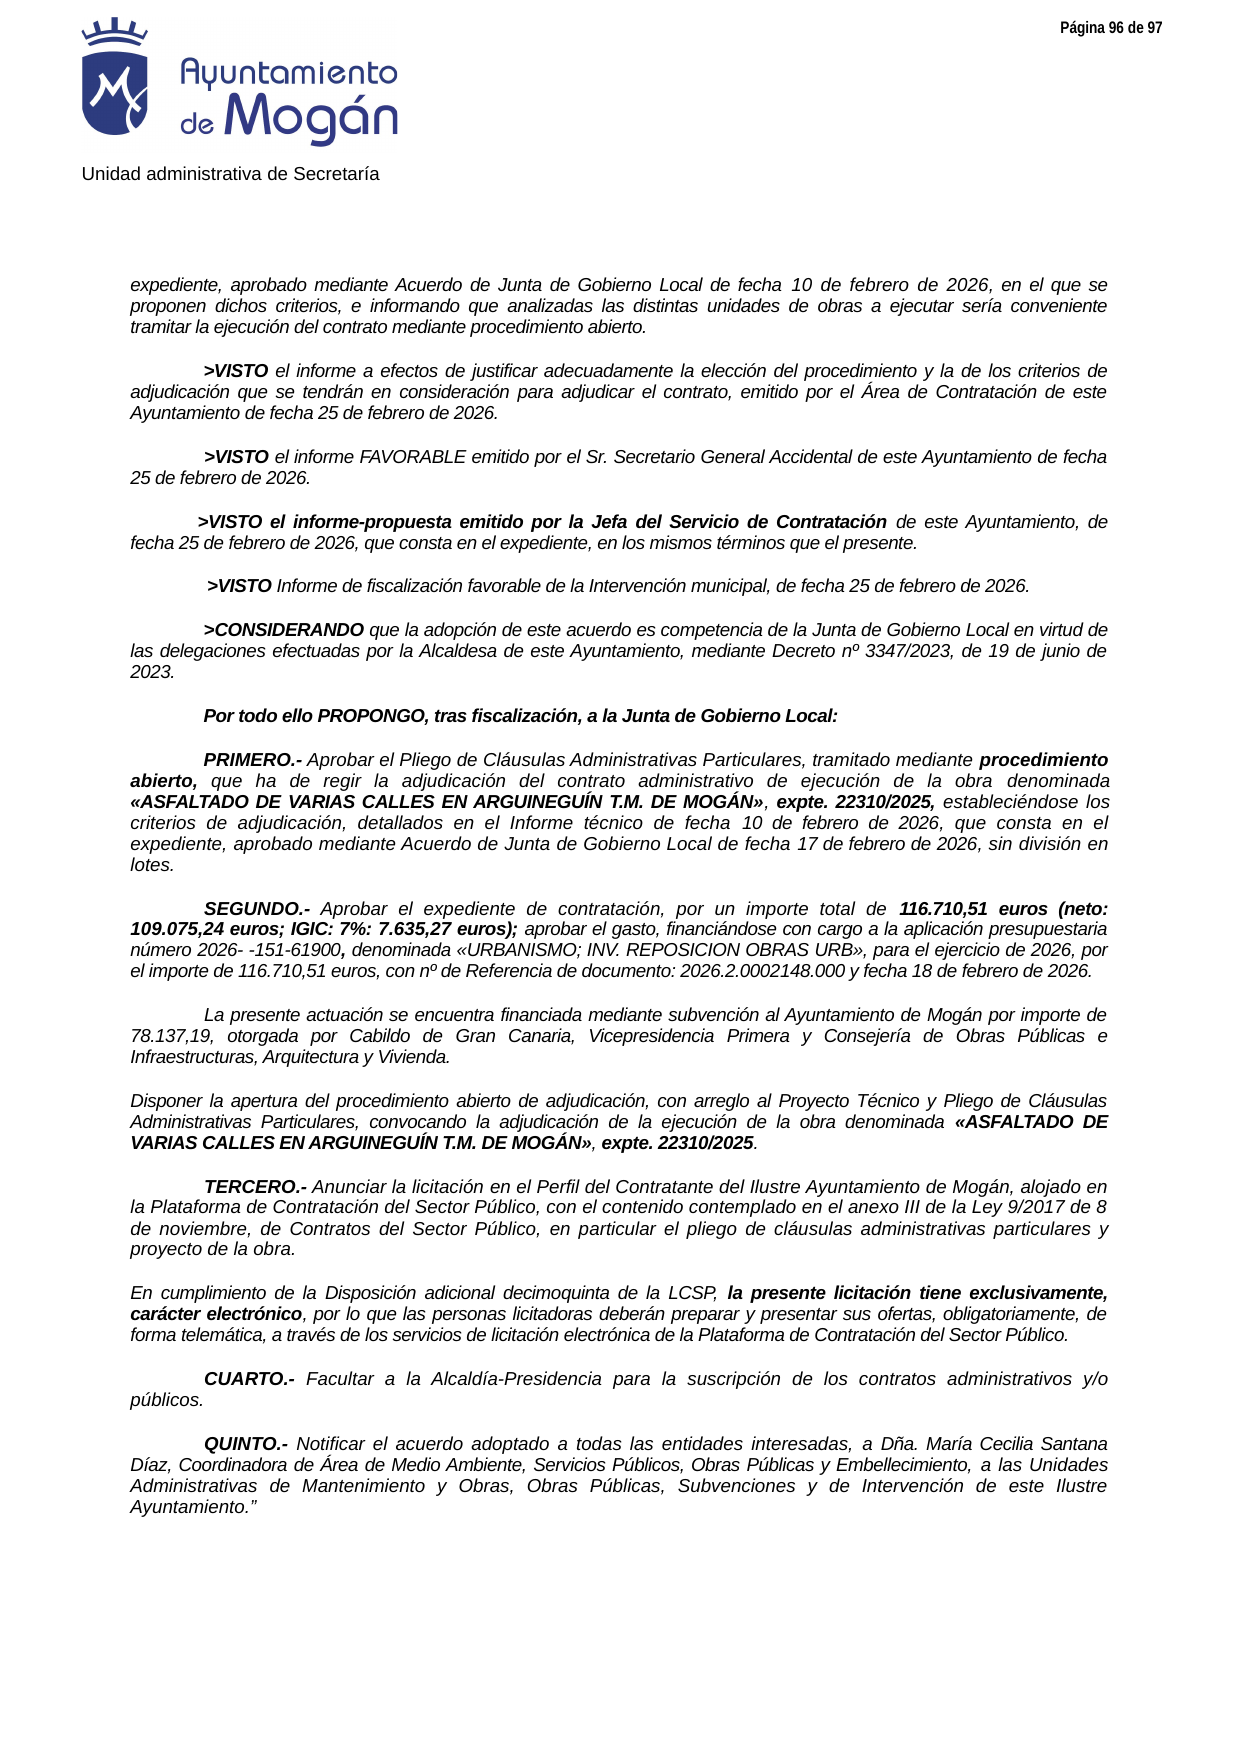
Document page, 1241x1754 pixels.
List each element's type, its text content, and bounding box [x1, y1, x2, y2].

text En cumplimiento de la Disposición adicional decimoquinta de la LCSP, la presente licitación tiene exclusivamente, carácter electrónico, por lo que las personas licitadoras deberán preparar y presentar sus ofertas, obligatoriamente, de forma telemática, a través de los servicios de licitación electrónica de la Plataforma de Contratación del Sector Público. [130, 1283, 1110, 1346]
text >VISTO Informe de fiscalización favorable de la Intervención municipal, de fecha 25 de febrero de 2026. [130, 576, 1110, 597]
text >VISTO el informe-propuesta emitido por la Jefa del Servicio de Contratación de este Ayuntamiento, de fecha 25 de febrero de 2026, que consta en el expediente, en los mismos términos que el presente. [130, 511, 1110, 553]
picture [81, 17, 398, 153]
text Disponer la apertura del procedimiento abierto de adjudicación, con arreglo al Proyecto Técnico y Pliego de Cláusulas Administrativas Particulares, convocando la adjudicación de la ejecución de la obra denominada «ASFALTADO DE VARIAS CALLES EN ARGUINEGUÍN T.M. DE MOGÁN», expte. 22310/2025. [130, 1090, 1110, 1153]
text CUARTO.- Facultar a la Alcaldía-Presidencia para la suscripción de los contratos administrativos y/o públicos. [130, 1368, 1110, 1410]
text expediente, aprobado mediante Acuerdo de Junta de Gobierno Local de fecha 10 de febrero de 2026, en el que se proponen dichos criterios, e informando que analizadas las distintas unidades de obras a ejecutar sería conveniente tramitar la ejecución del contrato mediante procedimiento abierto. [130, 275, 1110, 338]
text >VISTO el informe FAVORABLE emitido por el Sr. Secretario General Accidental de este Ayuntamiento de fecha 25 de febrero de 2026. [130, 446, 1110, 488]
text La presente actuación se encuentra financiada mediante subvención al Ayuntamiento de Mogán por importe de 78.137,19, otorgada por Cabildo de Gran Canaria, Vicepresidencia Primera y Consejería de Obras Públicas e Infraestructuras, Arquitectura y Vivienda. [130, 1004, 1110, 1067]
text Por todo ello PROPONGO, tras fiscalización, a la Junta de Gobierno Local: [130, 706, 1110, 726]
text >VISTO el informe a efectos de justificar adecuadamente la elección del procedimiento y la de los criterios de adjudicación que se tendrán en consideración para adjudicar el contrato, emitido por el Área de Contratación de este Ayuntamiento de fecha 25 de febrero de 2026. [130, 361, 1110, 423]
text SEGUNDO.- Aprobar el expediente de contratación, por un importe total de 116.710,51 euros (neto: 109.075,24 euros; IGIC: 7%: 7.635,27 euros); aprobar el gasto, financiándose con cargo a la aplicación presupuestaria número 2026- -151-61900, denominada «URBANISMO; INV. REPOSICION OBRAS URB», para el ejercicio de 2026, por el importe de 116.710,51 euros, con nº de Referencia de documento: 2026.2.0002148.000 y fecha 18 de febrero de 2026. [130, 898, 1110, 982]
text PRIMERO.- Aprobar el Pliego de Cláusulas Administrativas Particulares, tramitado mediante procedimiento abierto, que ha de regir la adjudicación del contrato administrativo de ejecución de la obra denominada «ASFALTADO DE VARIAS CALLES EN ARGUINEGUÍN T.M. DE MOGÁN», expte. 22310/2025, estableciéndose los criterios de adjudicación, detallados en el Informe técnico de fecha 10 de febrero de 2026, que consta en el expediente, aprobado mediante Acuerdo de Junta de Gobierno Local de fecha 17 de febrero de 2026, sin división en lotes. [130, 749, 1110, 875]
text >CONSIDERANDO que la adopción de este acuerdo es competencia de la Junta de Gobierno Local en virtud de las delegaciones efectuadas por la Alcaldesa de este Ayuntamiento, mediante Decreto nº 3347/2023, de 19 de junio de 2023. [130, 620, 1110, 683]
text TERCERO.- Anunciar la licitación en el Perfil del Contratante del Ilustre Ayuntamiento de Mogán, alojado en la Plataforma de Contratación del Sector Público, con el contenido contemplado en el anexo III de la Ley 9/2017 de 8 de noviembre, de Contratos del Sector Público, en particular el pliego de cláusulas administrativas particulares y proyecto de la obra. [130, 1176, 1110, 1260]
text QUINTO.- Notificar el acuerdo adoptado a todas las entidades interesadas, a Dña. María Cecilia Santana Díaz, Coordinadora de Área de Medio Ambiente, Servicios Públicos, Obras Públicas y Embellecimiento, a las Unidades Administrativas de Mantenimiento y Obras, Obras Públicas, Subvenciones y de Intervención de este Ilustre Ayuntamiento.” [130, 1433, 1110, 1517]
